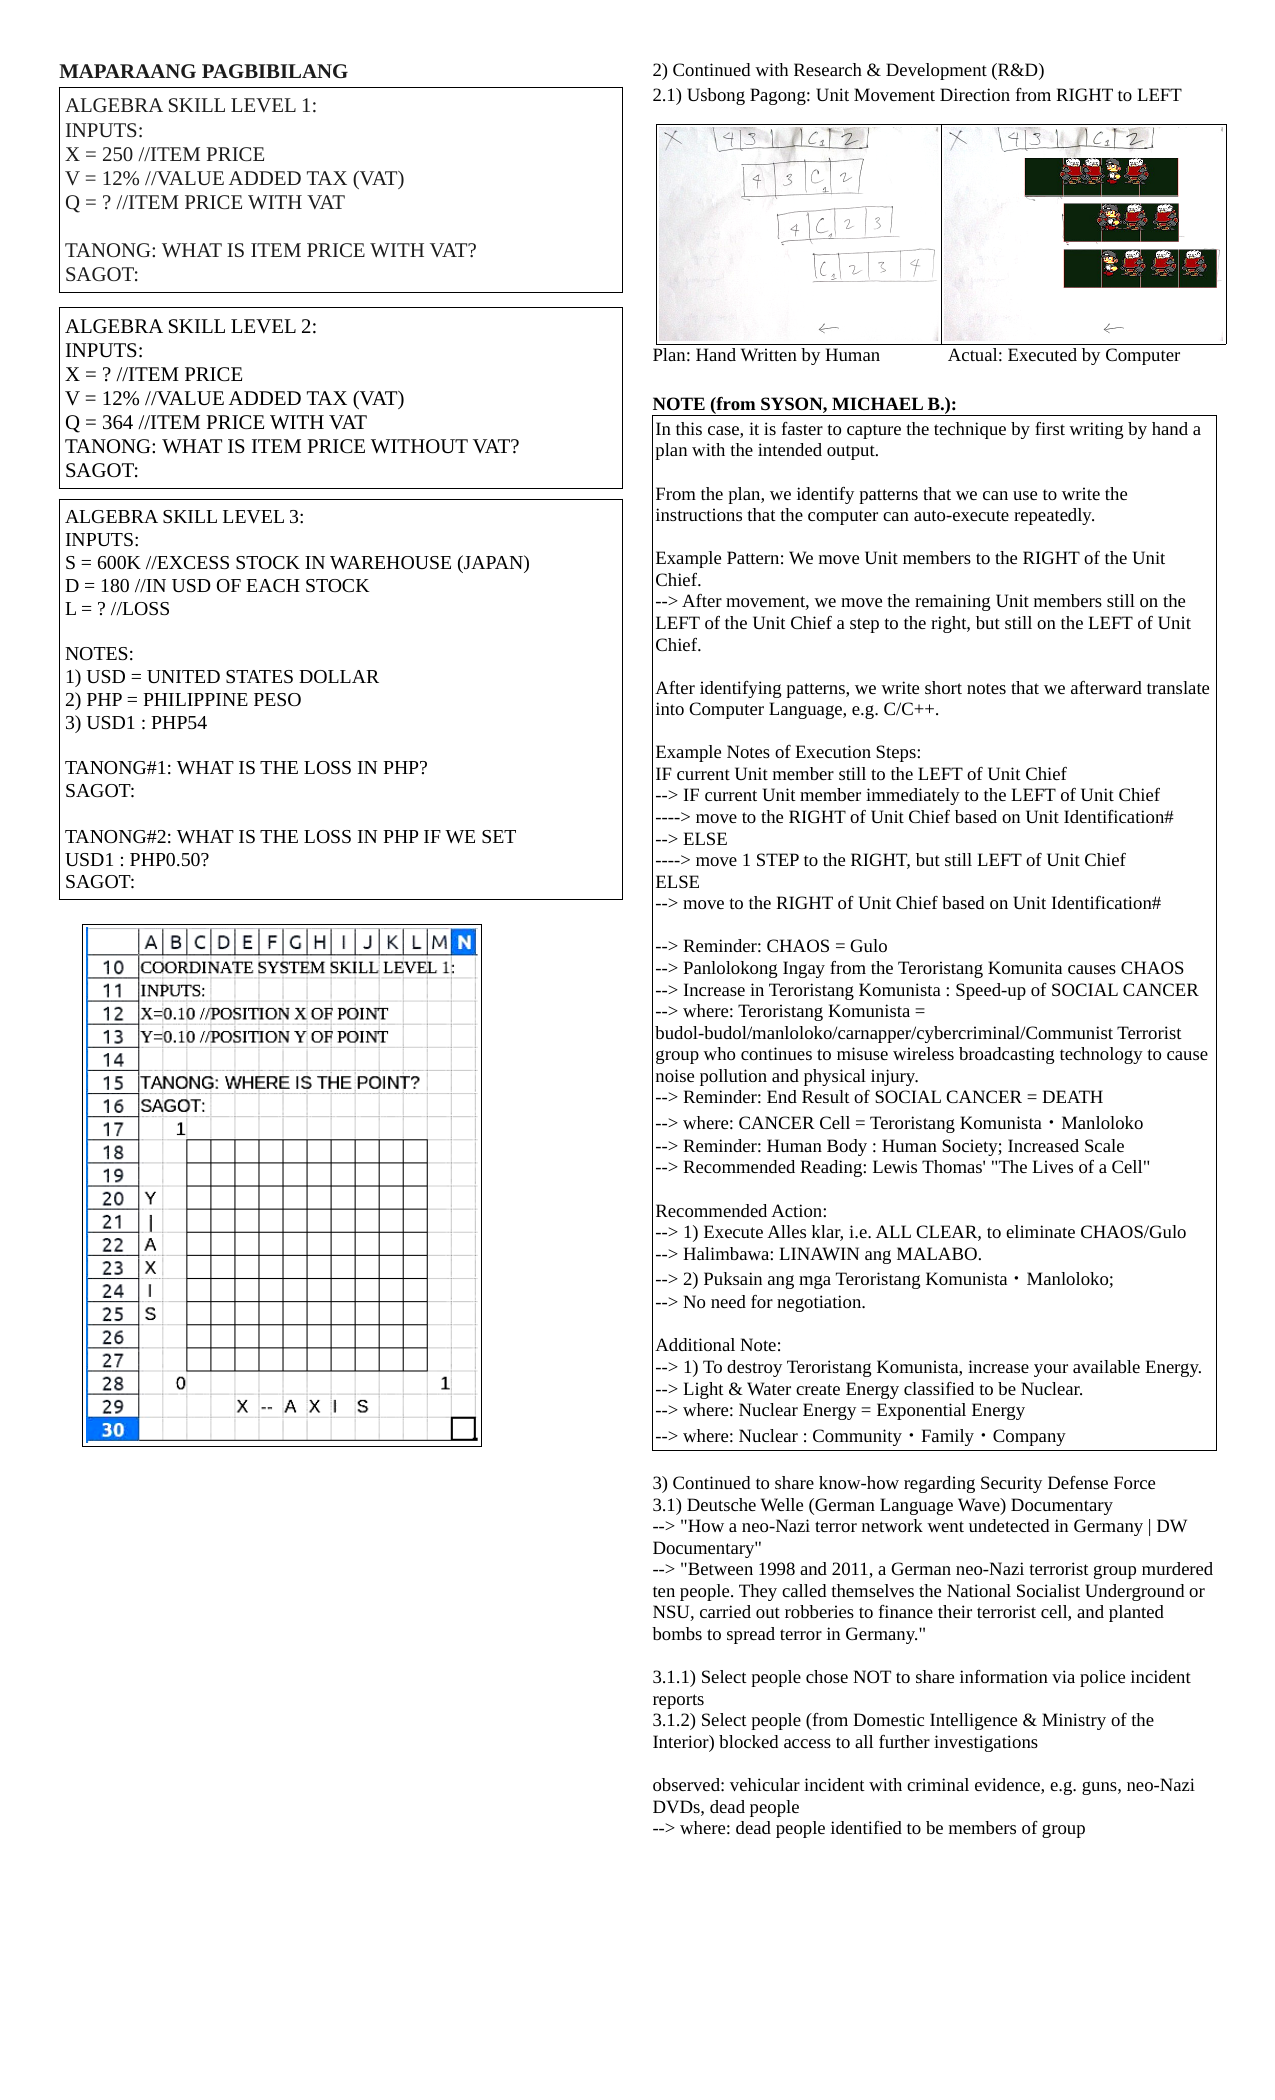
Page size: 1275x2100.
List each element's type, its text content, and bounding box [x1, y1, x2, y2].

text Plan: Hand Written by Human Actual: Executed by Computer [652, 109, 1216, 365]
text [942, 125, 1226, 344]
table_header ALGEBRA SKILL LEVEL 2: INPUTS: X = ? //ITEM PRICE V = 12% //VALUE ADDED TAX (VAT) Q = 364 //ITEM PRICE WITH VAT TANONG: WHAT IS ITEM PRICE WITHOUT VAT? SAGOT: [60, 308, 622, 488]
table_header ALGEBRA SKILL LEVEL 3: INPUTS: S = 600K //EXCESS STOCK IN WAREHOUSE (JAPAN) D = 180 //IN USD OF EACH STOCK L = ? //LOSS NOTES: 1) USD = UNITED STATES DOLLAR 2) PHP = PHILIPPINE PESO 3) USD1 : PHP54 TANONG#1: WHAT IS THE LOSS IN PHP? SAGOT: TANONG#2: WHAT IS THE LOSS IN PHP IF WE SET USD1 : PHP0.50? SAGOT: [60, 500, 622, 899]
text --> "Between 1998 and 2011, a German neo-Nazi terrorist group murdered ten people. They called themselves the National Socialist Underground or NSU, carried out robberies to finance their terrorist cell, and planted bombs to spread terror in Germany." [652, 1558, 1216, 1644]
picture [86, 927, 478, 1443]
text MAPARAANG PAGBIBILANG [59, 59, 623, 83]
text 3.1.1) Select people chose NOT to share information via police incident reports [652, 1666, 1216, 1709]
text NOTE (from SYSON, MICHAEL B.): [652, 393, 1216, 415]
text --> "How a neo-Nazi terror network went undetected in Germany | DW Documentary" [652, 1515, 1216, 1558]
text 3) Continued to share know-how regarding Security Defense Force [652, 1472, 1216, 1494]
text 2) Continued with Research & Development (R&D) [652, 59, 1216, 81]
text 3.1.2) Select people (from Domestic Intelligence & Ministry of the Interior) blocked access to all further investigations [652, 1709, 1216, 1752]
text observed: vehicular incident with criminal evidence, e.g. guns, neo-Nazi DVDs, dead people [652, 1774, 1216, 1817]
table_header In this case, it is faster to capture the technique by first writing by hand a plan with the intended output. From the plan, we identify patterns that we can use to write the instructions that the computer can auto-execute repeatedly. Example Pattern: We move Unit members to the RIGHT of the Unit Chief. --> After movement, we move the remaining Unit members still on the LEFT of the Unit Chief a step to the right, but still on the LEFT of Unit Chief. After identifying patterns, we write short notes that we afterward translate into Computer Language, e.g. C/C++. Example Notes of Execution Steps: IF current Unit member still to the LEFT of Unit Chief --> IF current Unit member immediately to the LEFT of Unit Chief ----> move to the RIGHT of Unit Chief based on Unit Identification# --> ELSE ----> move 1 STEP to the RIGHT, but still LEFT of Unit Chief ELSE --> move to the RIGHT of Unit Chief based on Unit Identification# --> Reminder: CHAOS = Gulo --> Panlolokong Ingay from the Teroristang Komunita causes CHAOS --> Increase in Teroristang Komunista : Speed-up of SOCIAL CANCER --> where: Teroristang Komunista = budol-budol/manloloko/carnapper/cybercriminal/Communist Terrorist group who continues to misuse wireless broadcasting technology to cause noise pollution and physical injury. --> Reminder: End Result of SOCIAL CANCER = DEATH --> where: CANCER Cell = Teroristang Komunista・Manloloko --> Reminder: Human Body : Human Society; Increased Scale --> Recommended Reading: Lewis Thomas' "The Lives of a Cell" Recommended Action: --> 1) Execute Alles klar, i.e. ALL CLEAR, to eliminate CHAOS/Gulo --> Halimbawa: LINAWIN ang MALABO. --> 2) Puksain ang mga Teroristang Komunista・Manloloko; --> No need for negotiation. Additional Note: --> 1) To destroy Teroristang Komunista, increase your available Energy. --> Light & Water create Energy classified to be Nuclear. --> where: Nuclear Energy = Exponential Energy --> where: Nuclear : Community・Family・Company [653, 416, 1216, 1450]
text --> where: dead people identified to be members of group [652, 1817, 1216, 1839]
table_header ALGEBRA SKILL LEVEL 1: INPUTS: X = 250 //ITEM PRICE V = 12% //VALUE ADDED TAX (VAT) Q = ? //ITEM PRICE WITH VAT TANONG: WHAT IS ITEM PRICE WITH VAT? SAGOT: [60, 88, 622, 292]
text 2.1) Usbong Pagong: Unit Movement Direction from RIGHT to LEFT [652, 84, 1216, 105]
text 3.1) Deutsche Welle (German Language Wave) Documentary [652, 1494, 1216, 1515]
